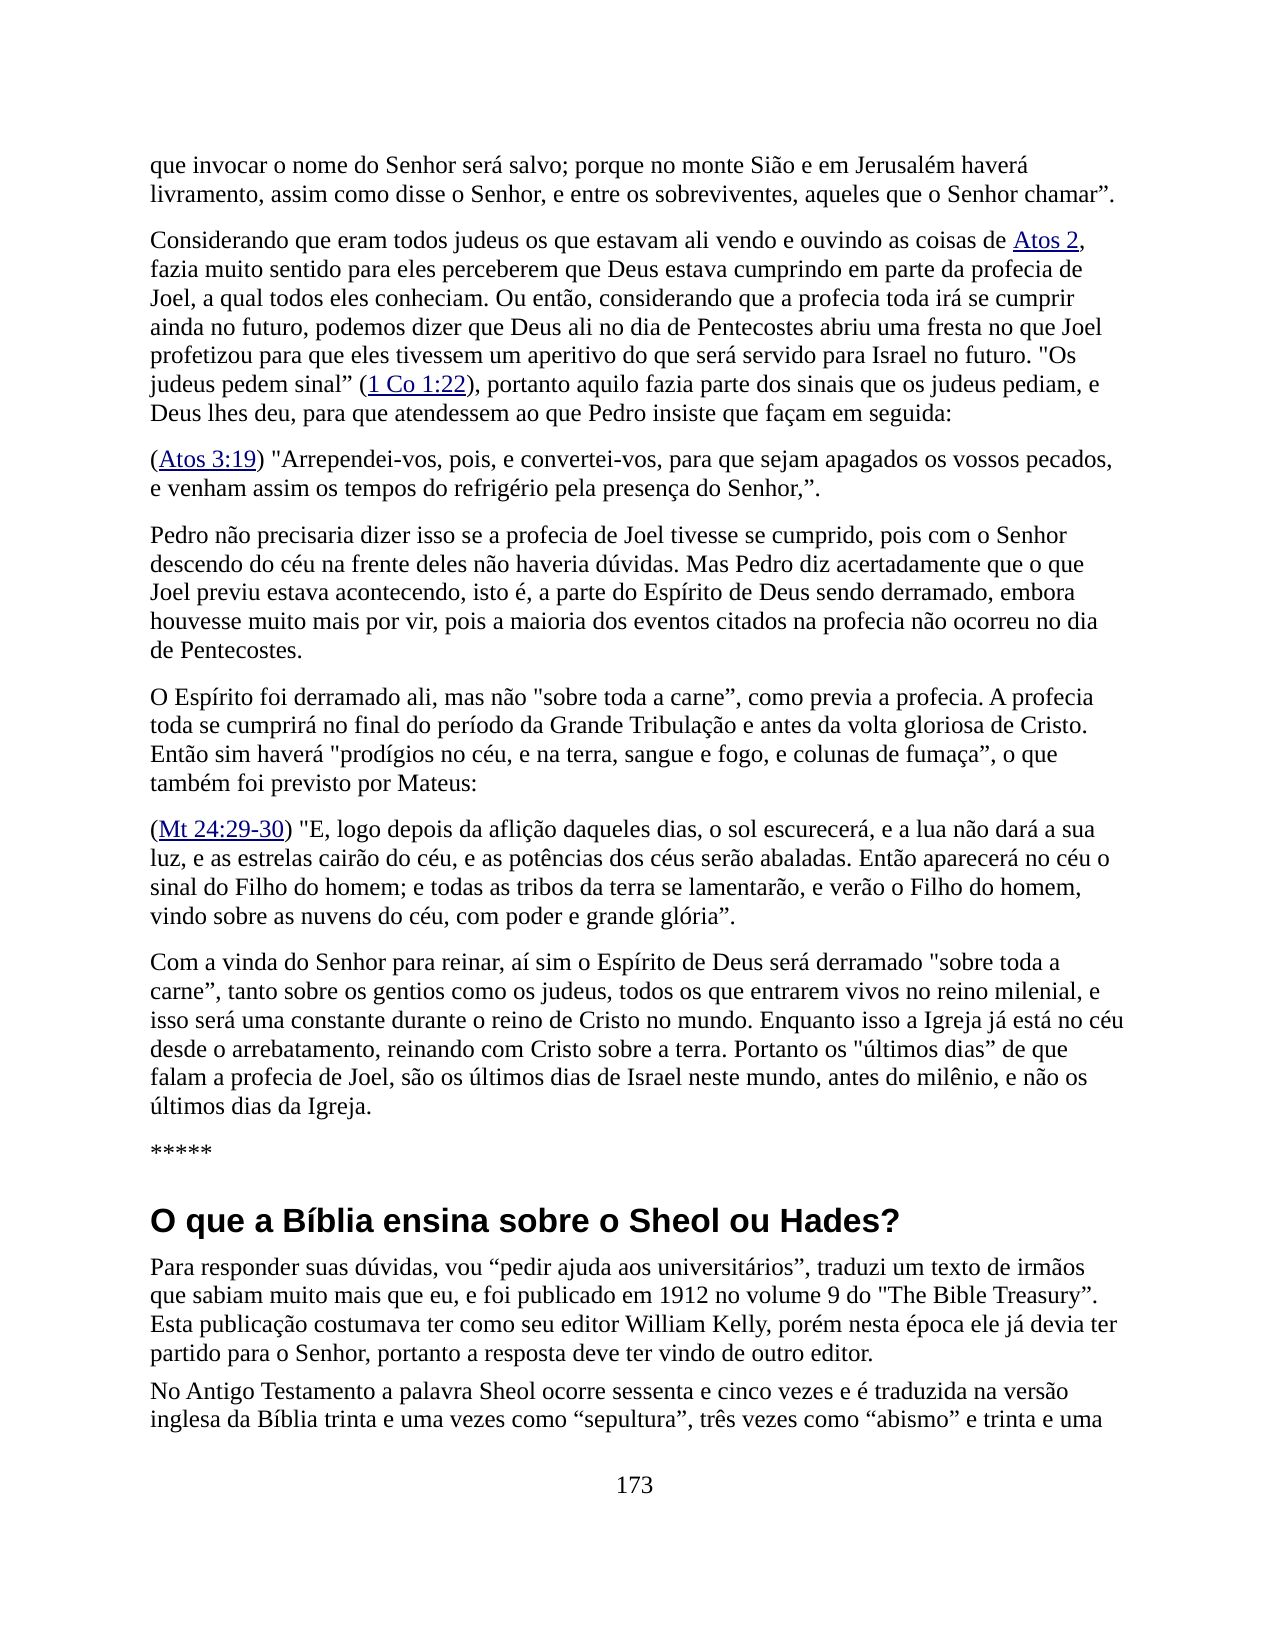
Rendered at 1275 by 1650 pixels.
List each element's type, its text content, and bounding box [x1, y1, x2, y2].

text (Mt 24:29-30) "E, logo depois da aflição daqueles dias, o sol escurecerá, e a lua não dará a sua luz, e as estrelas cairão do céu, e as potências dos céus serão abaladas. Então aparecerá no céu o sinal do Filho do homem; e todas as tribos da terra se lamentarão, e verão o Filho do homem, vindo sobre as nuvens do céu, com poder e grande glória”. [150, 814, 1125, 929]
text O Espírito foi derramado ali, mas não "sobre toda a carne”, como previa a profecia. A profecia toda se cumprirá no final do período da Grande Tribulação e antes da volta gloriosa de Cristo. Então sim haverá "prodígios no céu, e na terra, sangue e fogo, e colunas de fumaça”, o que também foi previsto por Mateus: [150, 682, 1125, 797]
text Para responder suas dúvidas, vou “pedir ajuda aos universitários”, traduzi um texto de irmãos que sabiam muito mais que eu, e foi publicado em 1912 no volume 9 do "The Bible Treasury”. Esta publicação costumava ter como seu editor William Kelly, porém nesta época ele já devia ter partido para o Senhor, portanto a resposta deve ter vindo de outro editor. [150, 1252, 1125, 1367]
text que invocar o nome do Senhor será salvo; porque no monte Sião e em Jerusalém haverá livramento, assim como disse o Senhor, e entre os sobreviventes, aqueles que o Senhor chamar”. [150, 150, 1125, 207]
text Com a vinda do Senhor para reinar, aí sim o Espírito de Deus será derramado "sobre toda a carne”, tanto sobre os gentios como os judeus, todos os que entrarem vivos no reino milenial, e isso será uma constante durante o reino de Cristo no mundo. Enquanto isso a Igreja já está no céu desde o arrebatamento, reinando com Cristo sobre a terra. Portanto os "últimos dias” de que falam a profecia de Joel, são os últimos dias de Israel neste mundo, antes do milênio, e não os últimos dias da Igreja. [150, 947, 1125, 1120]
text Pedro não precisaria dizer isso se a profecia de Joel tivesse se cumprido, pois com o Senhor descendo do céu na frente deles não haveria dúvidas. Mas Pedro diz acertadamente que o que Joel previu estava acontecendo, isto é, a parte do Espírito de Deus sendo derramado, embora houvesse muito mais por vir, pois a maioria dos eventos citados na profecia não ocorreu no dia de Pentecostes. [150, 520, 1125, 664]
subtitle O que a Bíblia ensina sobre o Sheol ou Hades? [150, 1201, 1125, 1239]
text Considerando que eram todos judeus os que estavam ali vendo e ouvindo as coisas de Atos 2, fazia muito sentido para eles perceberem que Deus estava cumprindo em parte da profecia de Joel, a qual todos eles conheciam. Ou então, considerando que a profecia toda irá se cumprir ainda no futuro, podemos dizer que Deus ali no dia de Pentecostes abriu uma fresta no que Joel profetizou para que eles tivessem um aperitivo do que será servido para Israel no futuro. "Os judeus pedem sinal” (1 Co 1:22), portanto aquilo fazia parte dos sinais que os judeus pediam, e Deus lhes deu, para que atendessem ao que Pedro insiste que façam em seguida: [150, 225, 1125, 427]
text ***** [150, 1138, 1125, 1167]
text No Antigo Testamento a palavra Sheol ocorre sessenta e cinco vezes e é traduzida na versão inglesa da Bíblia trinta e uma vezes como “sepultura”, três vezes como “abismo” e trinta e uma [150, 1376, 1125, 1433]
text (Atos 3:19) "Arrependei-vos, pois, e convertei-vos, para que sejam apagados os vossos pecados, e venham assim os tempos do refrigério pela presença do Senhor,”. [150, 444, 1125, 502]
